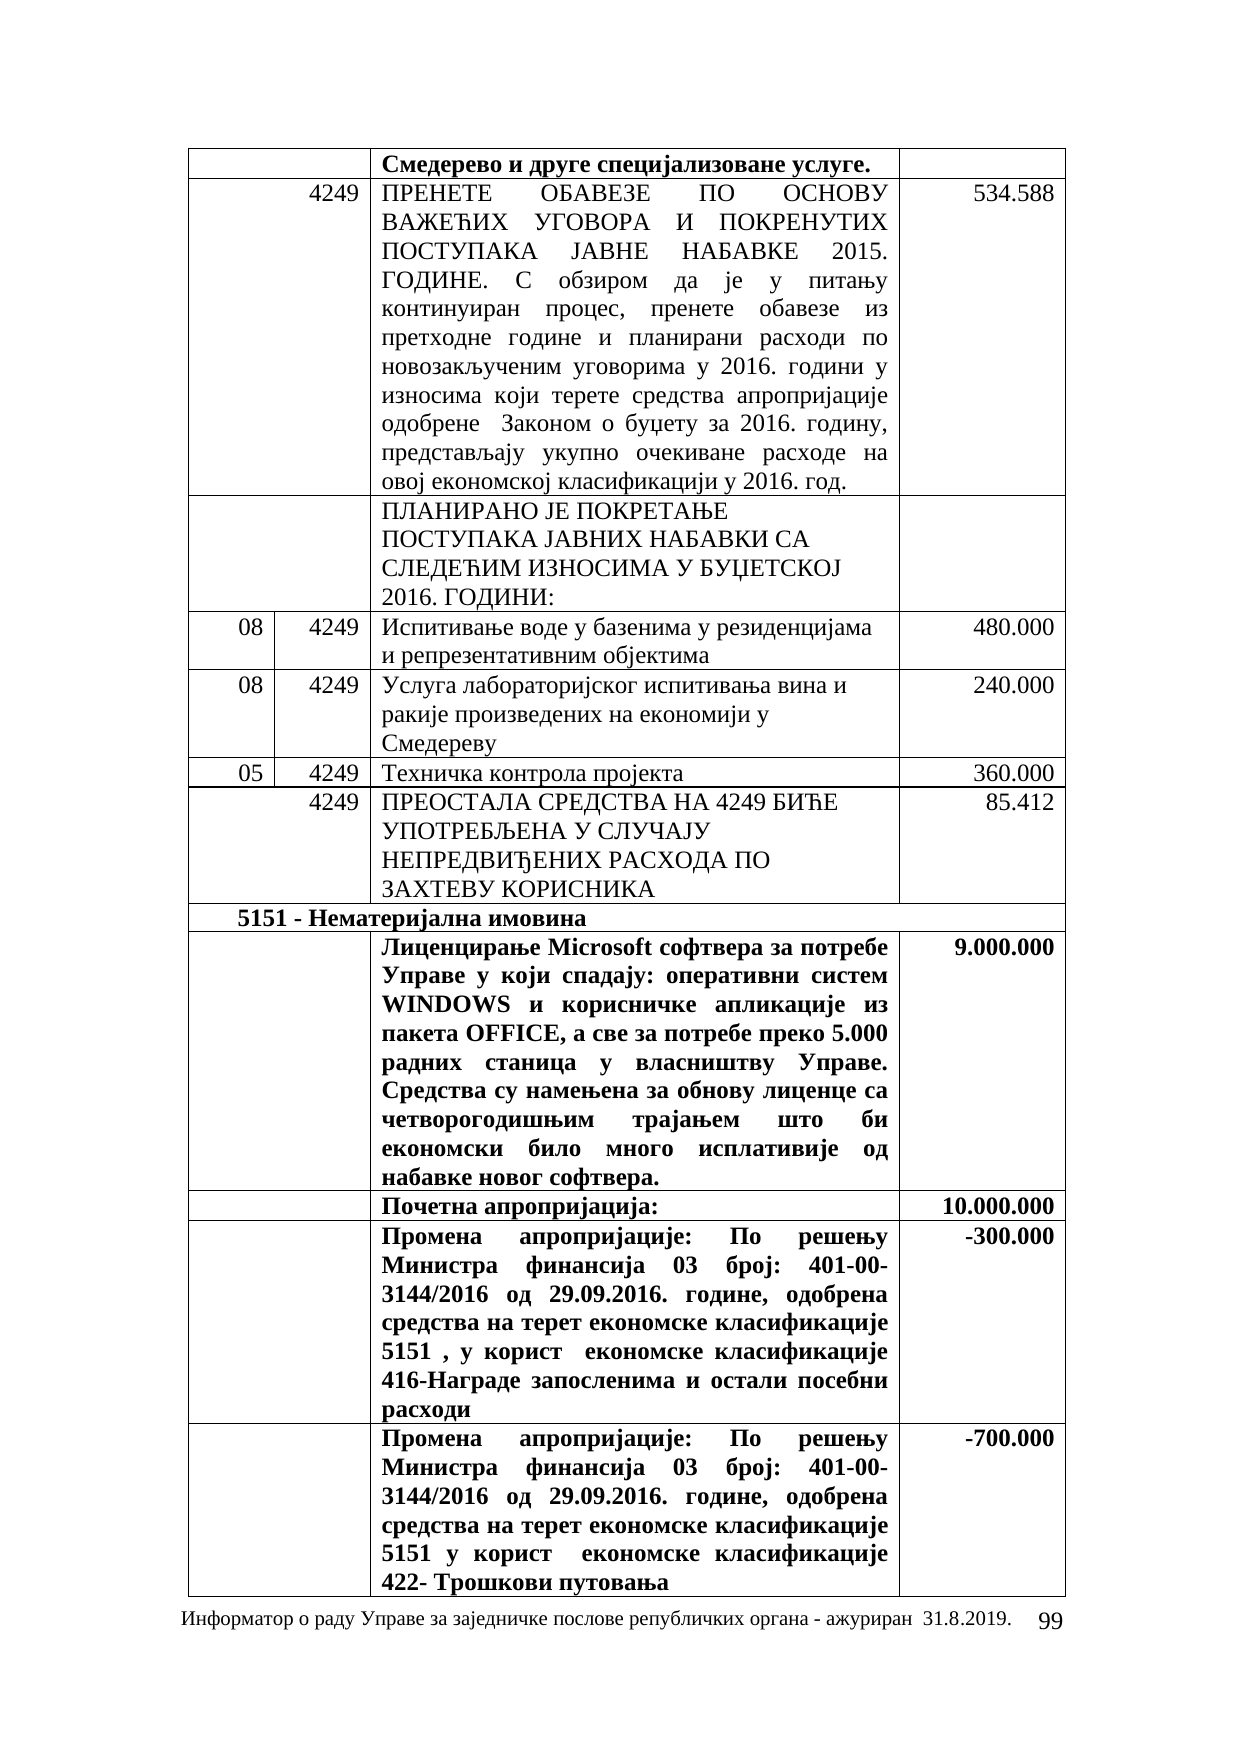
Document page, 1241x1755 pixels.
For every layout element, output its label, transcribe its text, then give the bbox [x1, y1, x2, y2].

table_cell ПРЕНЕТЕ ОБАВЕЗЕ ПО ОСНОВУ ВАЖЕЋИХ УГОВОРА И ПОКРЕНУТИХ ПОСТУПАКА ЈАВНЕ НАБАВКЕ 2015. ГОДИНЕ. С обзиром да је у питању континуиран процес, пренете обавезе из претходне године и планирани расходи по новозакљученим уговорима у 2016. години у износима који терете средства апропријације одобрене Законом о буџету за 2016. годину, представљају укупно очекиване расходе на овој економској класификацији у 2016. год. [371, 179, 899, 495]
table_cell Услуга лабораторијског испитивања вина и ракије произведених на економији у Смедереву [371, 670, 899, 757]
table_cell [900, 496, 1065, 611]
table_cell 08 [189, 612, 274, 669]
table_cell 4249 [275, 758, 370, 786]
table_cell [189, 149, 370, 177]
table_cell 10.000.000 [900, 1191, 1065, 1220]
table_cell -300.000 [900, 1221, 1065, 1422]
table_cell [189, 1424, 370, 1596]
table_cell 480.000 [900, 612, 1065, 669]
table_cell Смедерево и друге специјализоване услуге. [371, 149, 899, 177]
table_cell Испитивање воде у базенима у резиденцијама и репрезентативним објектима [371, 612, 899, 669]
table_cell -700.000 [900, 1424, 1065, 1596]
table_cell 4249 [189, 179, 370, 495]
table_cell [189, 932, 370, 1190]
table_cell [189, 1191, 370, 1220]
table_cell 4249 [189, 788, 370, 902]
table_cell ПРЕОСТАЛА СРЕДСТВА НА 4249 БИЋЕ УПОТРЕБЉЕНА У СЛУЧАЈУ НЕПРЕДВИЂЕНИХ РАСХОДА ПО ЗАХТЕВУ КОРИСНИКА [371, 788, 899, 902]
table_cell 4249 [275, 670, 370, 757]
table_cell 08 [189, 670, 274, 757]
table_cell 9.000.000 [900, 932, 1065, 1190]
table_cell Промена апропријације: По решењу Министра финансија 03 број: 401-00-3144/2016 од 29.09.2016. године, одобрена средства на терет економске класификације 5151 , у корист економске класификације 416-Награде запосленима и остали посебни расходи [371, 1221, 899, 1422]
table_cell Лиценцирање Microsoft софтвера за потребе Управе у који спадају: оперативни систем WINDOWS и корисничке апликације из пакета OFFICE, а све за потребе преко 5.000 радних станица у власништву Управе. Средства су намењена за обнову лиценце са четворогодишњим трајањем што би економски било много исплативије од набавке новог софтвера. [371, 932, 899, 1190]
table_cell [189, 496, 370, 611]
table_cell 85.412 [900, 788, 1065, 902]
table_cell [900, 149, 1065, 177]
table_cell 534.588 [900, 179, 1065, 495]
table_cell [189, 1221, 370, 1422]
table_cell Промена апропријације: По решењу Министра финансија 03 број: 401-00-3144/2016 од 29.09.2016. године, одобрена средства на терет економске класификације 5151 у корист економске класификације 422- Трошкови путовања [371, 1424, 899, 1596]
table_cell 5151 - Нематеријална имовина [189, 904, 1065, 931]
table_cell 4249 [275, 612, 370, 669]
table_cell 360.000 [900, 758, 1065, 786]
table_cell 240.000 [900, 670, 1065, 757]
table_cell 05 [189, 758, 274, 786]
table_cell ПЛАНИРАНО ЈЕ ПОКРЕТАЊЕ ПОСТУПАКА ЈАВНИХ НАБАВКИ СА СЛЕДЕЋИМ ИЗНОСИМА У БУЏЕТСКОЈ 2016. ГОДИНИ: [371, 496, 899, 611]
table_cell Техничка контрола пројекта [371, 758, 899, 786]
table_cell Почетна апропријација: [371, 1191, 899, 1220]
